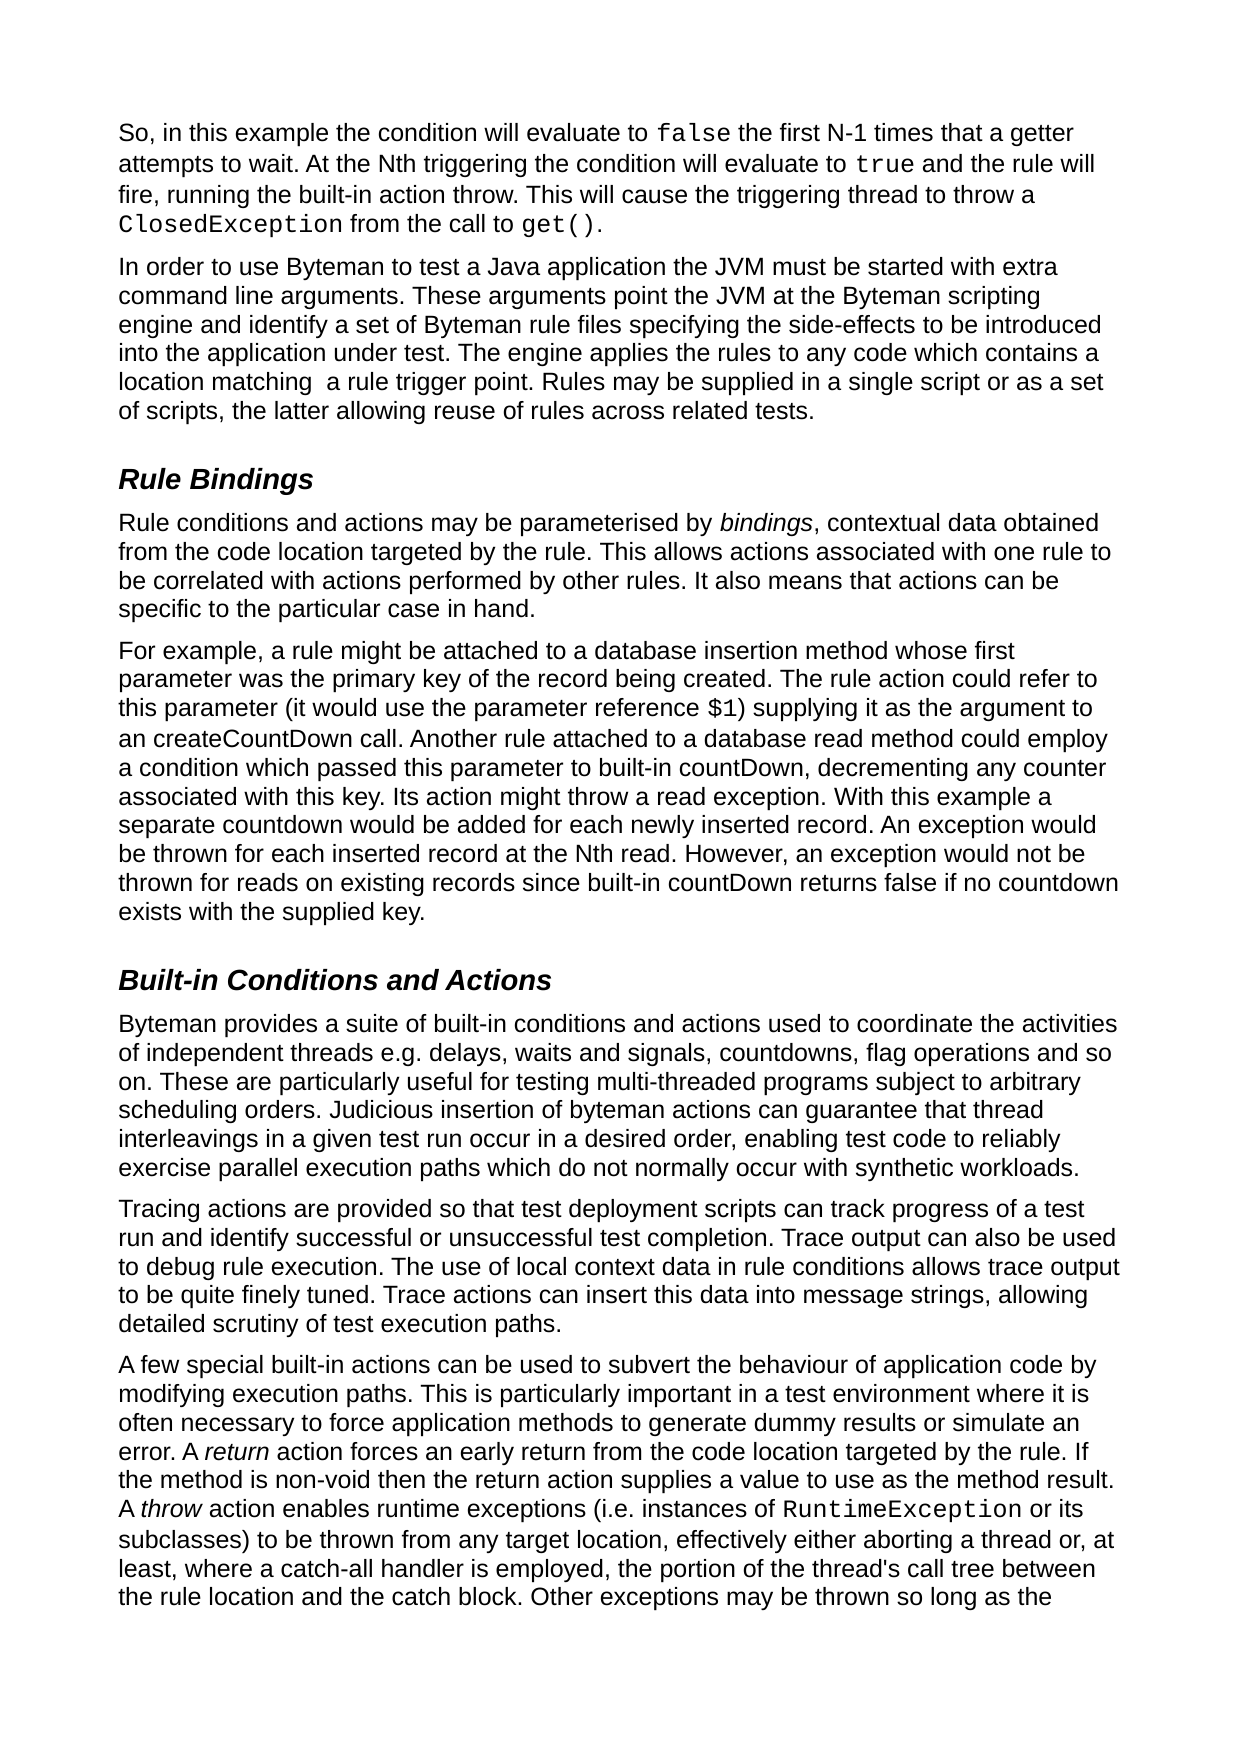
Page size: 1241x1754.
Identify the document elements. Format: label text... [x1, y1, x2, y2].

text For example, a rule might be attached to a database insertion method whose first parameter was the primary key of the record being created. The rule action could refer to this parameter (it would use the parameter reference $1) supplying it as the argument to an createCountDown call. Another rule attached to a database read method could employ a condition which passed this parameter to built-in countDown, decrementing any counter associated with this key. Its action might throw a read exception. With this example a separate countdown would be added for each newly inserted record. An exception would be thrown for each inserted record at the Nth read. However, an exception would not be thrown for reads on existing records since built-in countDown returns false if no countdown exists with the supplied key. [118, 636, 1122, 925]
text Byteman provides a suite of built-in conditions and actions used to coordinate the activities of independent threads e.g. delays, waits and signals, countdowns, flag operations and so on. These are particularly useful for testing multi-threaded programs subject to arbitrary scheduling orders. Judicious insertion of byteman actions can guarantee that thread interleavings in a given test run occur in a desired order, enabling test code to reliably exercise parallel execution paths which do not normally occur with synthetic workloads. [118, 1009, 1122, 1181]
text So, in this example the condition will evaluate to false the first N-1 times that a getter attempts to wait. At the Nth triggering the condition will evaluate to true and the rule will fire, running the built-in action throw. This will cause the triggering thread to throw a ClosedException from the call to get(). [118, 118, 1122, 240]
subtitle Rule Bindings [118, 462, 1122, 496]
text In order to use Byteman to test a Java application the JVM must be started with extra command line arguments. These arguments point the JVM at the Byteman scripting engine and identify a set of Byteman rule files specifying the side-effects to be introduced into the application under test. The engine applies the rules to any code which contains a location matching a rule trigger point. Rules may be supplied in a single script or as a set of scripts, the latter allowing reuse of rules across related tests. [118, 252, 1122, 425]
text Rule conditions and actions may be parameterised by bindings, contextual data obtained from the code location targeted by the rule. This allows actions associated with one rule to be correlated with actions performed by other rules. It also means that actions can be specific to the particular case in hand. [118, 508, 1122, 623]
text A few special built-in actions can be used to subvert the behaviour of application code by modifying execution paths. This is particularly important in a test environment where it is often necessary to force application methods to generate dummy results or simulate an error. A return action forces an early return from the code location targeted by the rule. If the method is non-void then the return action supplies a value to use as the method result. A throw action enables runtime exceptions (i.e. instances of RuntimeException or its subclasses) to be thrown from any target location, effectively either aborting a thread or, at least, where a catch-all handler is employed, the portion of the thread's call tree between the rule location and the catch block. Other exceptions may be thrown so long as the [118, 1350, 1122, 1611]
text Tracing actions are provided so that test deployment scripts can track progress of a test run and identify successful or unsuccessful test completion. Trace output can also be used to debug rule execution. The use of local context data in rule conditions allows trace output to be quite finely tuned. Trace actions can insert this data into message strings, allowing detailed scrutiny of test execution paths. [118, 1194, 1122, 1338]
subtitle Built-in Conditions and Actions [118, 963, 1122, 996]
